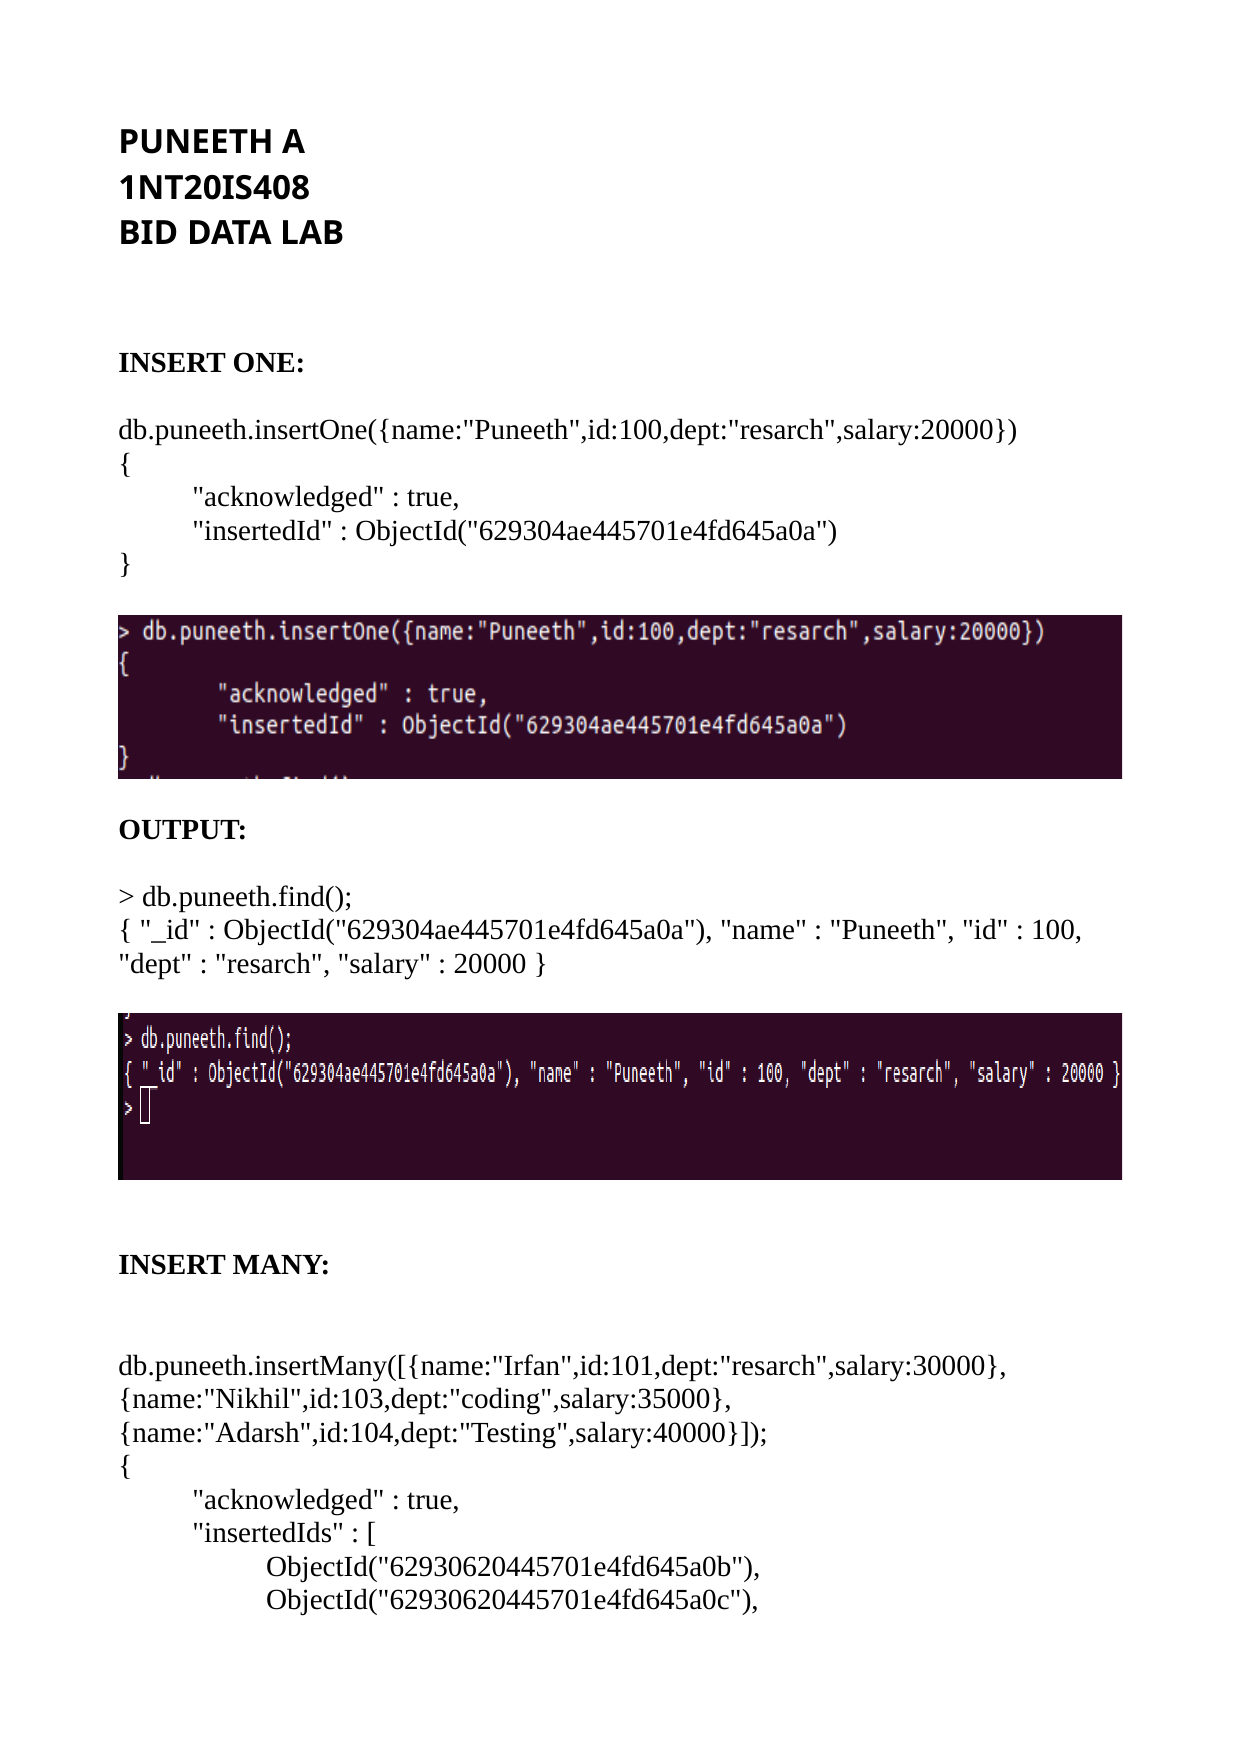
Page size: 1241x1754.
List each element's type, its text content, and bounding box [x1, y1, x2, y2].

text { [118, 1448, 1122, 1482]
text 1NT20IS408 [118, 163, 1122, 209]
text INSERT ONE: [118, 345, 1122, 379]
text PUNEETH A [118, 118, 1122, 163]
text } [118, 546, 1122, 580]
text "acknowledged" : true, [118, 1482, 1122, 1515]
text ObjectId("62930620445701e4fd645a0b"), [118, 1549, 1122, 1582]
text { "_id" : ObjectId("629304ae445701e4fd645a0a"), "name" : "Puneeth", "id" : 100, "dept" : "resarch", "salary" : 20000 } [118, 912, 1122, 979]
text > db.puneeth.find(); [118, 879, 1122, 912]
text "insertedIds" : [ [118, 1515, 1122, 1549]
text db.puneeth.insertOne({name:"Puneeth",id:100,dept:"resarch",salary:20000}) [118, 412, 1122, 446]
text OUTPUT: [118, 812, 1122, 845]
text { [118, 446, 1122, 479]
picture [118, 615, 1123, 779]
text ObjectId("62930620445701e4fd645a0c"), [118, 1582, 1122, 1616]
text "acknowledged" : true, [118, 479, 1122, 513]
picture [118, 1013, 1123, 1180]
text "insertedId" : ObjectId("629304ae445701e4fd645a0a") [118, 513, 1122, 546]
text BID DATA LAB [118, 209, 1122, 254]
text INSERT MANY: [118, 1247, 1122, 1281]
text db.puneeth.insertMany([{name:"Irfan",id:101,dept:"resarch",salary:30000}, {name:"Nikhil",id:103,dept:"coding",salary:35000}, {name:"Adarsh",id:104,dept:"Testing",salary:40000}]); [118, 1348, 1122, 1448]
